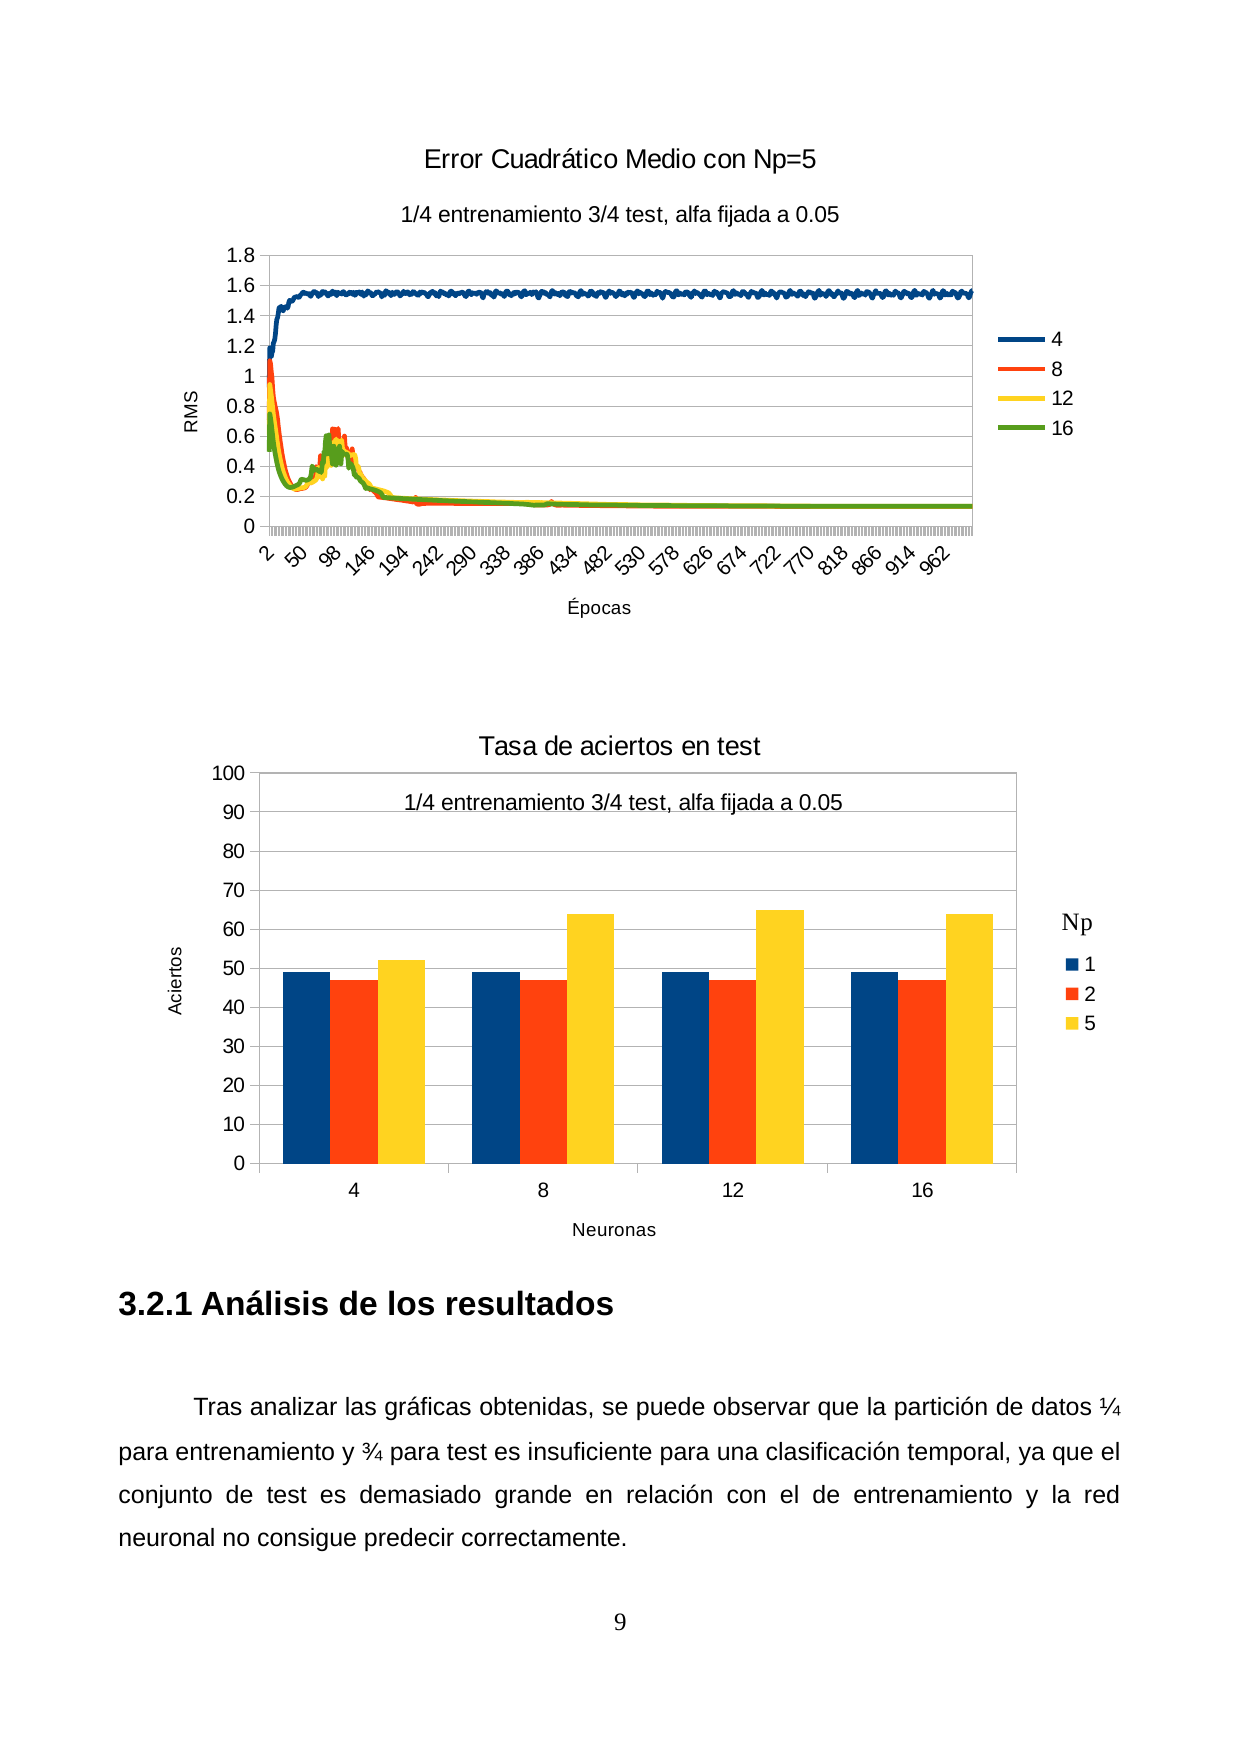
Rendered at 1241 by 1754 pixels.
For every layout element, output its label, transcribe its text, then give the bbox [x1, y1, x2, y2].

text Tras analizar las gráficas obtenidas, se puede observar que la partición de datos ¼ para entrenamiento y ¾ para test es insuficiente para una clasificación temporal, ya que el conjunto de test es demasiado grande en relación con el de entrenamiento y la red neuronal no consigue predecir correctamente. [118, 1384, 1122, 1552]
subtitle 3.2.1 Análisis de los resultados [118, 704, 1122, 1322]
